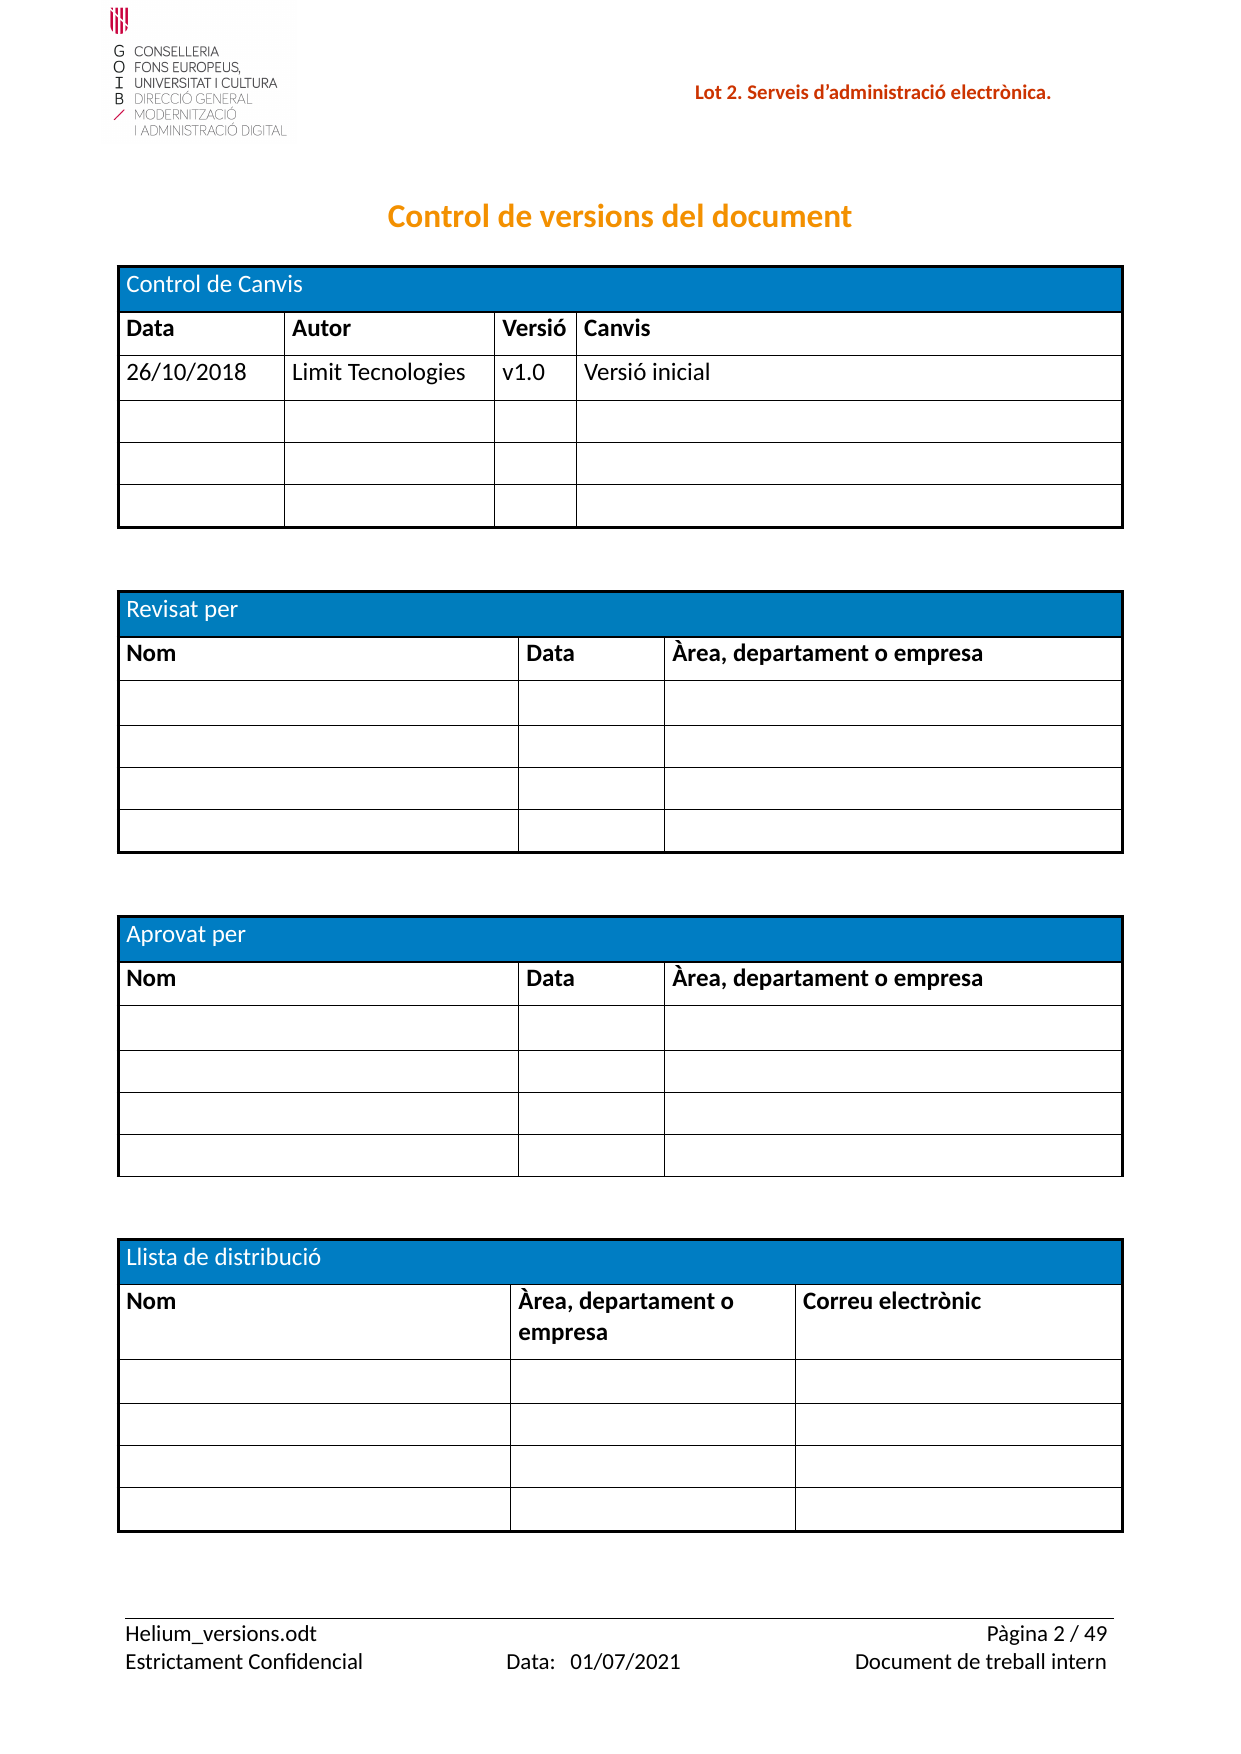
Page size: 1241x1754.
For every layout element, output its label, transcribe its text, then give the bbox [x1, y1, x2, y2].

table_cell [796, 1404, 1121, 1445]
table_cell [511, 1360, 795, 1403]
table_cell [665, 681, 1121, 724]
table_cell Nom [120, 638, 518, 680]
table_header Aprovat per [120, 918, 1121, 961]
table_cell Canvis [577, 313, 1121, 355]
table_cell [519, 810, 664, 851]
table_cell [796, 1446, 1121, 1487]
table_cell Àrea, departament o empresa [665, 638, 1121, 680]
table_cell [665, 1093, 1121, 1134]
table_cell [120, 1093, 518, 1134]
table_cell [665, 1051, 1121, 1092]
table_cell [519, 726, 664, 767]
table_cell [519, 1051, 664, 1092]
table_cell [120, 1135, 518, 1176]
table_header Llista de distribució [120, 1241, 1121, 1284]
table_cell Data [519, 638, 664, 680]
table_cell [665, 768, 1121, 809]
table_cell [519, 681, 664, 724]
table_cell Versió inicial [577, 356, 1121, 399]
table_cell Àrea, departament o empresa [511, 1285, 795, 1359]
table_cell Data [120, 313, 284, 355]
table_cell [495, 401, 576, 442]
table_header Revisat per [120, 593, 1121, 636]
table_cell [511, 1404, 795, 1445]
table_cell [519, 768, 664, 809]
table_cell [285, 485, 494, 526]
table_header Control de Canvis [120, 268, 1121, 311]
table_cell [120, 1404, 510, 1445]
table_cell [120, 681, 518, 724]
table_cell [285, 443, 494, 484]
subtitle Control de versions del document [118, 195, 1122, 236]
table_cell [796, 1360, 1121, 1403]
table_cell [519, 1135, 664, 1176]
table_cell [519, 1006, 664, 1049]
table_cell [120, 485, 284, 526]
table_cell [120, 726, 518, 767]
picture [100, 0, 297, 144]
table_cell [120, 1446, 510, 1487]
table_cell [120, 401, 284, 442]
table_cell Versió [495, 313, 576, 355]
table_cell [120, 1360, 510, 1403]
table_cell [577, 443, 1121, 484]
table_cell [495, 443, 576, 484]
table_cell [665, 726, 1121, 767]
table_cell [120, 810, 518, 851]
table_cell [120, 443, 284, 484]
table_cell [577, 401, 1121, 442]
table_cell [120, 1051, 518, 1092]
table_cell Limit Tecnologies [285, 356, 494, 399]
table_cell [120, 768, 518, 809]
table_cell [665, 1006, 1121, 1049]
table_cell Autor [285, 313, 494, 355]
table_cell [120, 1006, 518, 1049]
table_cell [511, 1488, 795, 1529]
table_cell [577, 485, 1121, 526]
table_cell 26/10/2018 [120, 356, 284, 399]
table_cell Nom [120, 1285, 510, 1359]
table_cell v1.0 [495, 356, 576, 399]
table_cell [665, 1135, 1121, 1176]
table_cell Àrea, departament o empresa [665, 963, 1121, 1005]
table_cell [519, 1093, 664, 1134]
table_cell [120, 1488, 510, 1529]
table_cell Correu electrònic [796, 1285, 1121, 1359]
table_cell [495, 485, 576, 526]
table_cell [511, 1446, 795, 1487]
table_cell Nom [120, 963, 518, 1005]
table_cell [285, 401, 494, 442]
table_cell [665, 810, 1121, 851]
table_cell [796, 1488, 1121, 1529]
table_cell Data [519, 963, 664, 1005]
